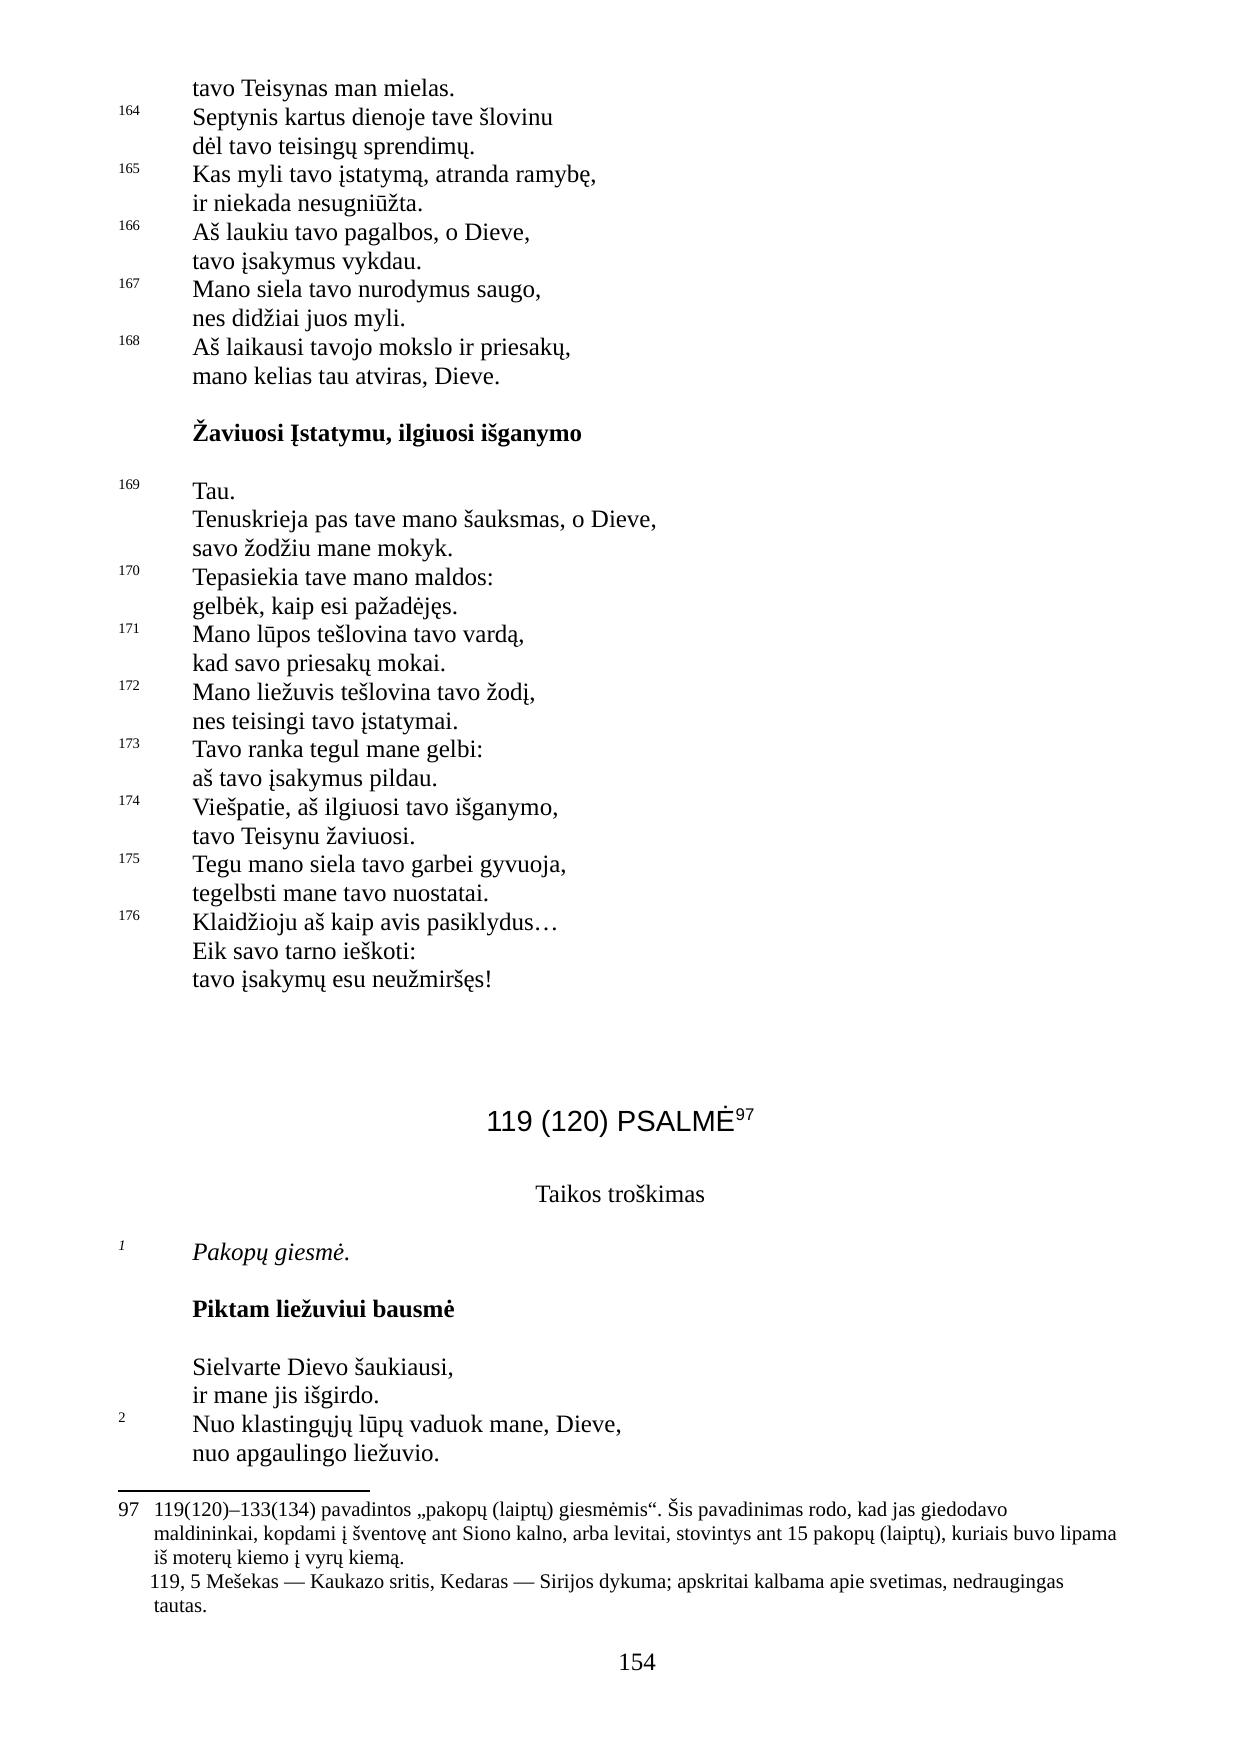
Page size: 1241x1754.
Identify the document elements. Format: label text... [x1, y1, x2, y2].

text 1 Pakopų giesmė. [118, 1237, 1122, 1266]
text 169 Tau. [118, 476, 1122, 504]
text 165 Kas myli tavo įstatymą, atranda ramybę, [118, 159, 1122, 188]
text ir mane jis išgirdo. [118, 1381, 1122, 1409]
text gelbėk, kaip esi pažadėjęs. [118, 591, 1122, 619]
text Tenuskrieja pas tave mano šauksmas, o Dieve, [118, 504, 1122, 533]
text tavo Teisynas man mielas. [118, 73, 1122, 102]
text tavo įsakymus vykdau. [118, 246, 1122, 274]
text 164 Septynis kartus dienoje tave šlovinu [118, 102, 1122, 131]
text 176 Klaidžioju aš kaip avis pasiklydus… [118, 907, 1122, 936]
text 2 Nuo klastingųjų lūpų vaduok mane, Dieve, [118, 1409, 1122, 1438]
text 168 Aš laikausi tavojo mokslo ir priesakų, [118, 332, 1122, 361]
text ir niekada nesugniūžta. [118, 188, 1122, 217]
text nes didžiai juos myli. [118, 303, 1122, 332]
subtitle 119 (120) PSALMĖ [118, 1104, 1122, 1138]
text 166 Aš laukiu tavo pagalbos, o Dieve, [118, 217, 1122, 246]
text dėl tavo teisingų sprendimų. [118, 131, 1122, 159]
text Sielvarte Dievo šaukiausi, [118, 1352, 1122, 1381]
text 171 Mano lūpos tešlovina tavo vardą, [118, 619, 1122, 648]
text tavo Teisynu žaviuosi. [118, 821, 1122, 849]
text tavo įsakymų esu neužmiršęs! [118, 964, 1122, 993]
text 175 Tegu mano siela tavo garbei gyvuoja, [118, 849, 1122, 878]
text 119(120)–133(134) pavadintos „pakopų (laiptų) giesmėmis“. Šis pavadinimas rodo, kad jas giedodavo maldininkai, kopdami į šventovę ant Siono kalno, arba levitai, stovintys ant 15 pakopų (laiptų), kuriais buvo lipama iš moterų kiemo į vyrų kiemą. [118, 1497, 1122, 1569]
text 173 Tavo ranka tegul mane gelbi: [118, 734, 1122, 763]
text kad savo priesakų mokai. [118, 648, 1122, 677]
text Eik savo tarno ieškoti: [118, 936, 1122, 964]
text 172 Mano liežuvis tešlovina tavo žodį, [118, 677, 1122, 706]
text tegelbsti mane tavo nuostatai. [118, 878, 1122, 907]
text 170 Tepasiekia tave mano maldos: [118, 562, 1122, 591]
text mano kelias tau atviras, Dieve. [118, 361, 1122, 389]
text savo žodžiu mane mokyk. [118, 533, 1122, 562]
text aš tavo įsakymus pildau. [118, 763, 1122, 792]
text 167 Mano siela tavo nurodymus saugo, [118, 274, 1122, 303]
text Piktam liežuviui bausmė [118, 1294, 1122, 1323]
text nuo apgaulingo liežuvio. [118, 1438, 1122, 1467]
text 174 Viešpatie, aš ilgiuosi tavo išganymo, [118, 792, 1122, 821]
text Taikos troškimas [118, 1179, 1122, 1208]
text Žaviuosi Įstatymu, ilgiuosi išganymo [118, 418, 1122, 447]
text 119, 5 Mešekas — Kaukazo sritis, Kedaras — Sirijos dykuma; apskritai kalbama apie svetimas, nedraugingas tautas. [118, 1569, 1122, 1617]
text nes teisingi tavo įstatymai. [118, 706, 1122, 734]
